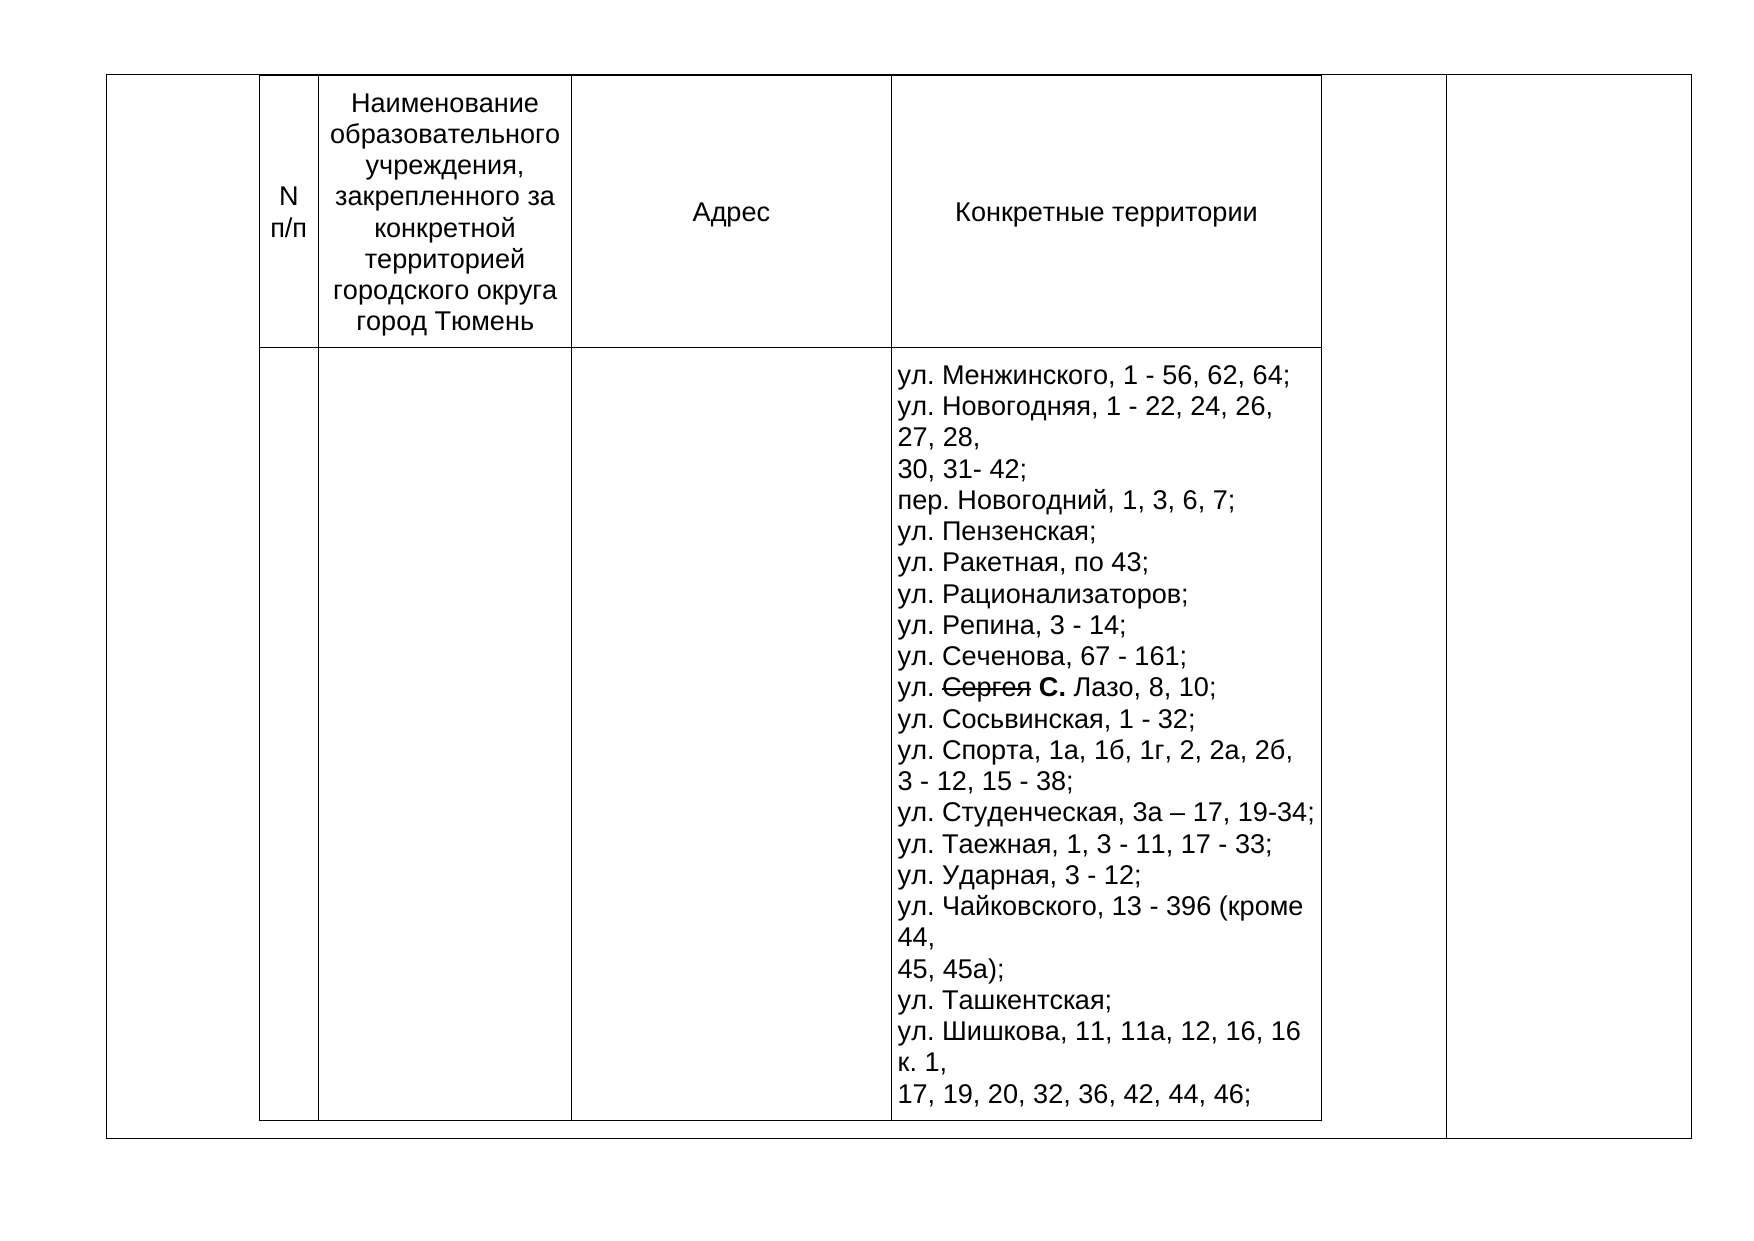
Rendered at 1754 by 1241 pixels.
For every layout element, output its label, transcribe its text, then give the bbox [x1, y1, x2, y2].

table_header Конкретные территории [892, 76, 1321, 347]
table_header Наименование образовательного учреждения, закрепленного за конкретной территорией городского округа город Тюмень [319, 76, 571, 347]
table_header [107, 75, 1446, 1137]
table_cell ул. Менжинского, 1 - 56, 62, 64; ул. Новогодняя, 1 - 22, 24, 26, 27, 28, 30, 31- 42; пер. Новогодний, 1, 3, 6, 7; ул. Пензенская; ул. Ракетная, по 43; ул. Рационализаторов; ул. Репина, 3 - 14; ул. Сеченова, 67 - 161; ул. Сергея С. Лазо, 8, 10; ул. Сосьвинская, 1 - 32; ул. Спорта, 1а, 1б, 1г, 2, 2а, 2б, 3 - 12, 15 - 38; ул. Студенческая, 3а – 17, 19-34; ул. Таежная, 1, 3 - 11, 17 - 33; ул. Ударная, 3 - 12; ул. Чайковского, 13 - 396 (кроме 44, 45, 45а); ул. Ташкентская; ул. Шишкова, 11, 11а, 12, 16, 16 к. 1, 17, 19, 20, 32, 36, 42, 44, 46; [892, 348, 1321, 1119]
table_cell [319, 348, 571, 1119]
table_cell [260, 348, 318, 1119]
table_cell [572, 348, 891, 1119]
table_header [1447, 75, 1691, 1137]
table_header N п/п [260, 76, 318, 347]
table_header Адрес [572, 76, 891, 347]
